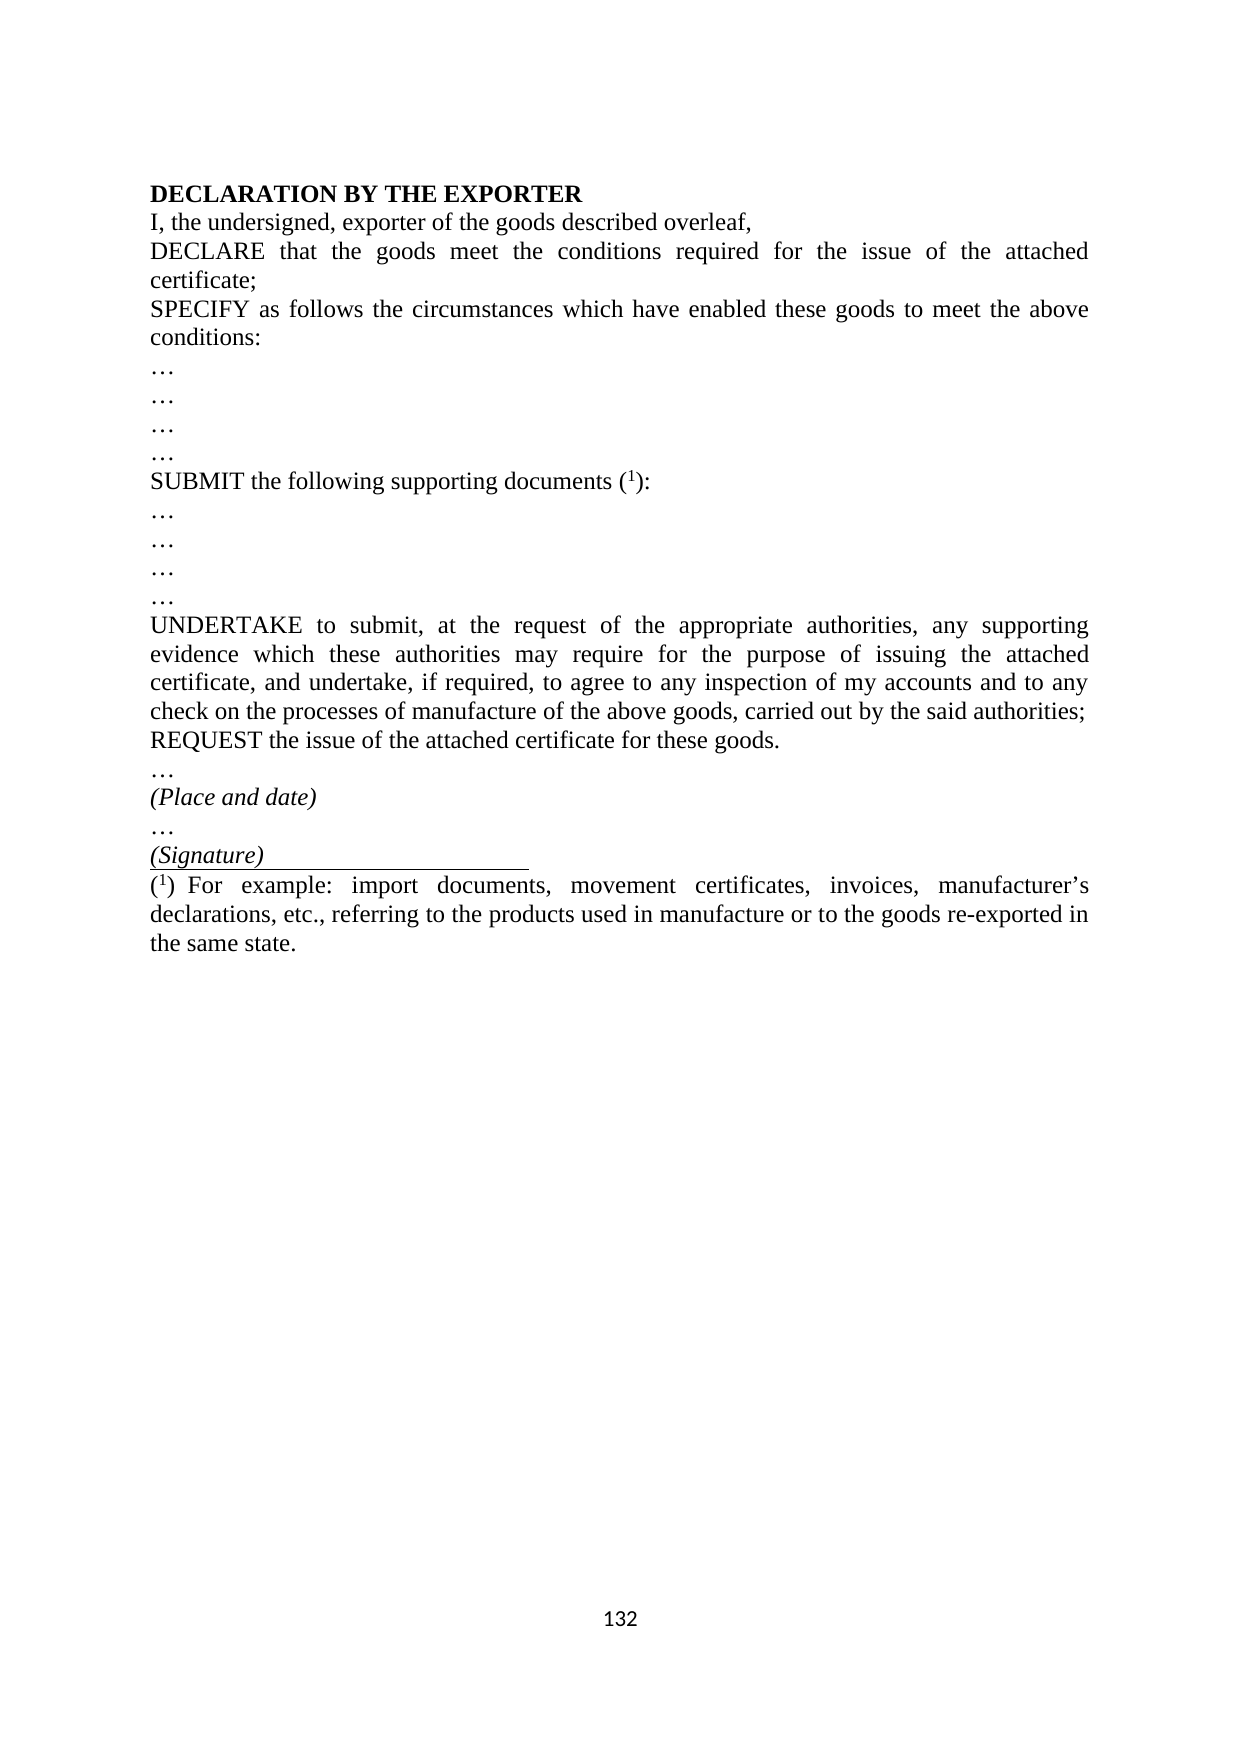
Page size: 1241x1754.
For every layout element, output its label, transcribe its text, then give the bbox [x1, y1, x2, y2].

text … [150, 409, 1090, 437]
text … [150, 581, 1090, 610]
text DECLARE that the goods meet the conditions required for the issue of the attached certificate; [150, 236, 1090, 294]
text DECLARATION BY THE EXPORTER [150, 179, 1090, 207]
text … [150, 524, 1090, 552]
text … [150, 351, 1090, 380]
text … [150, 811, 1090, 840]
text (Signature) [150, 840, 1090, 869]
text (Place and date) [150, 782, 1090, 811]
text UNDERTAKE to submit, at the request of the appropriate authorities, any supporting evidence which these authorities may require for the purpose of issuing the attached certificate, and undertake, if required, to agree to any inspection of my accounts and to any check on the processes of manufacture of the above goods, carried out by the said authorities; [150, 610, 1090, 725]
text SPECIFY as follows the circumstances which have enabled these goods to meet the above conditions: [150, 294, 1090, 351]
text REQUEST the issue of the attached certificate for these goods. [150, 725, 1090, 754]
text I, the undersigned, exporter of the goods described overleaf, [150, 207, 1090, 236]
text … [150, 495, 1090, 524]
text … [150, 552, 1090, 581]
text SUBMIT the following supporting documents (1): [150, 466, 1090, 495]
text (1) For example: import documents, movement certificates, invoices, manufacturer’s declarations, etc., referring to the products used in manufacture or to the goods re-exported in the same state. [150, 870, 1090, 957]
text … [150, 754, 1090, 782]
text … [150, 380, 1090, 409]
text … [150, 437, 1090, 466]
